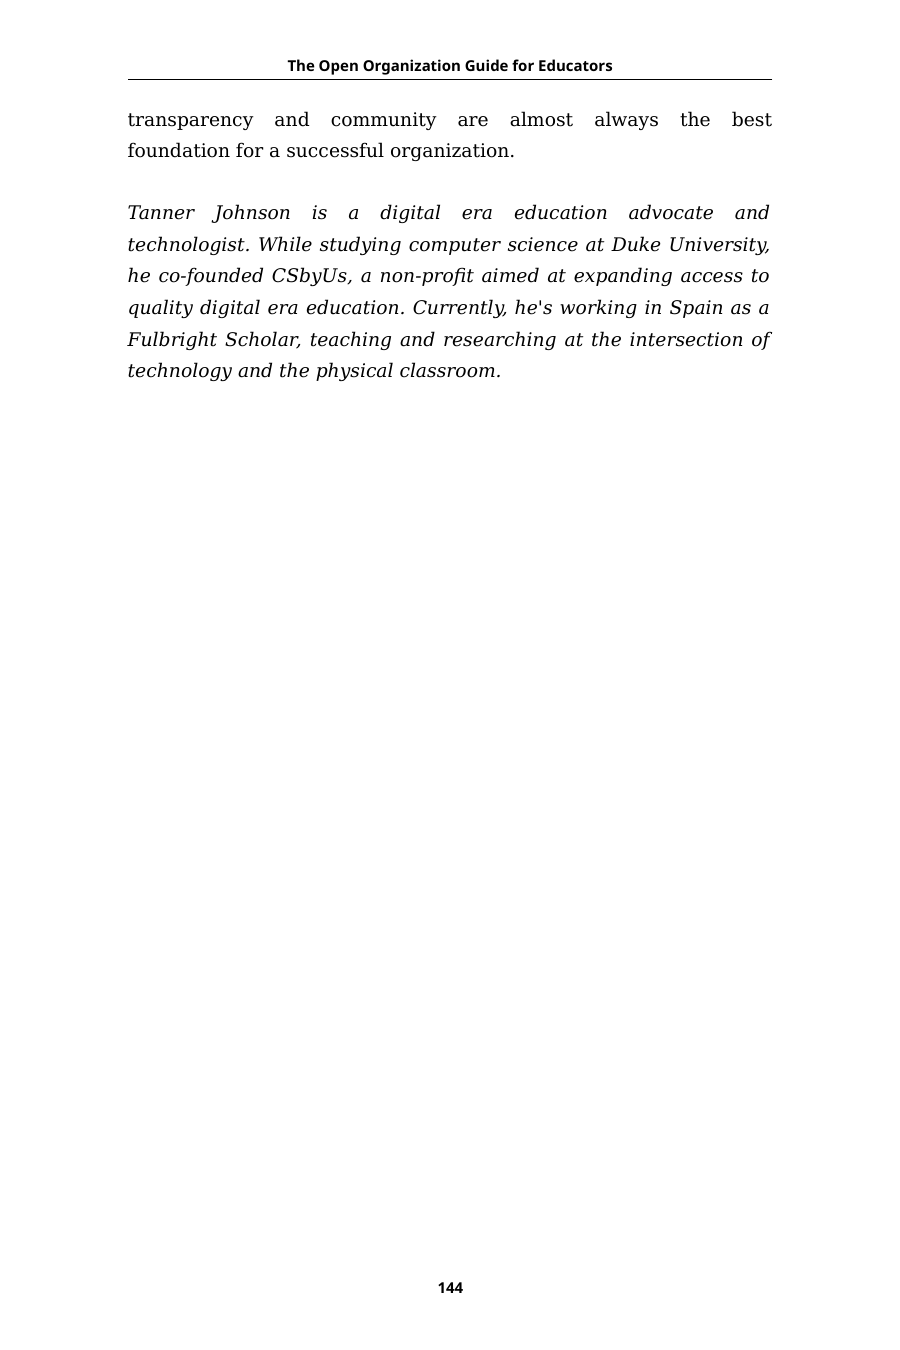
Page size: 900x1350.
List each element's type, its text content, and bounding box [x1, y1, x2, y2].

text transparency and community are almost always the best foundation for a successful organization. [127, 109, 772, 162]
text Tanner Johnson is a digital era education advocate and technologist. While studying computer science at Duke University, he co-founded CSbyUs, a non-profit aimed at expanding access to quality digital era education. Currently, he's working in Spain as a Fulbright Scholar, teaching and researching at the intersection of technology and the physical classroom. [127, 202, 772, 382]
